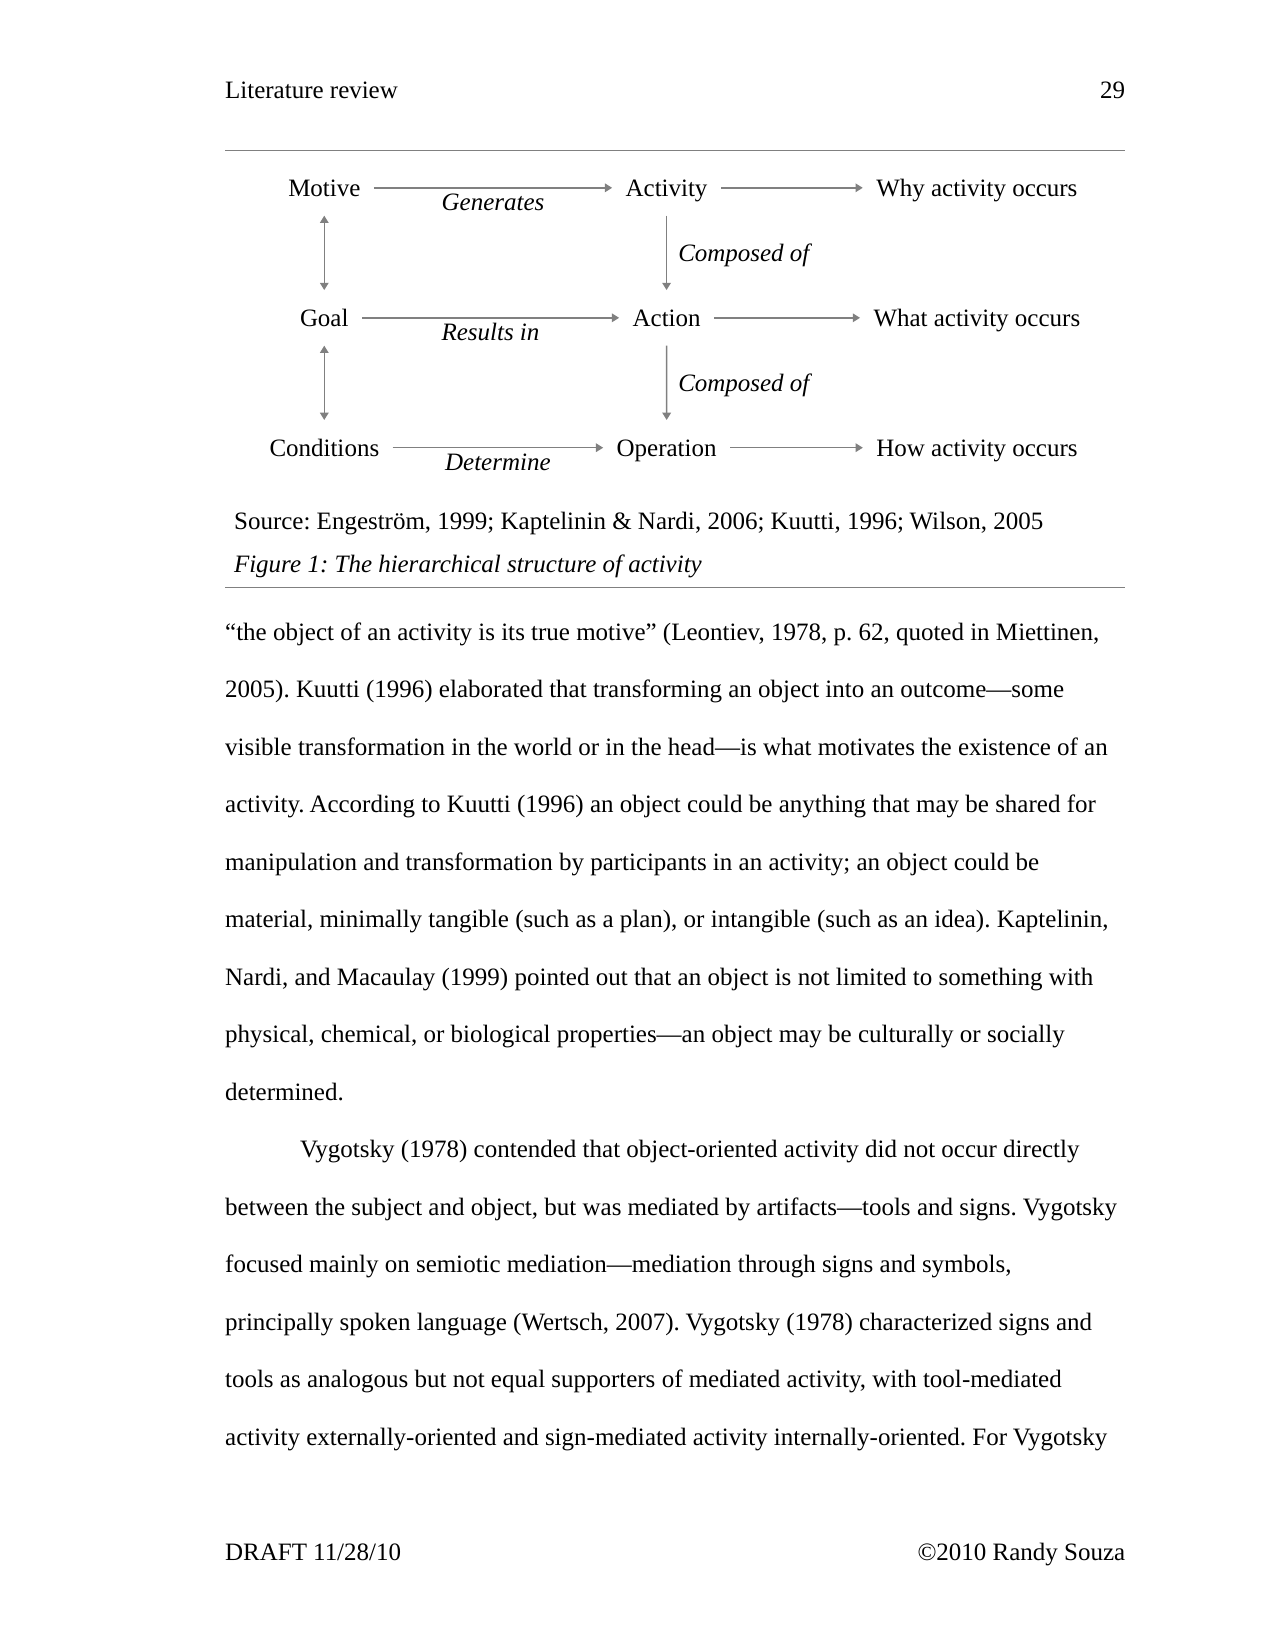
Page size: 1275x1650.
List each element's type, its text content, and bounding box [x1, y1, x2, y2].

text “the object of an activity is its true motive” (Leontiev, 1978, p. 62, quoted in Miettinen, 2005). Kuutti (1996) elaborated that transforming an object into an outcome—some visible transformation in the world or in the head—is what motivates the existence of an activity. According to Kuutti (1996) an object could be anything that may be shared for manipulation and transformation by participants in an activity; an object could be material, minimally tangible (such as a plan), or intangible (such as an idea). Kaptelinin, Nardi, and Macaulay (1999) pointed out that an object is not limited to something with physical, chemical, or biological properties—an object may be culturally or socially determined. [225, 588, 1125, 1106]
text Source: Engeström, 1999; Kaptelinin & Nardi, 2006; Kuutti, 1996; Wilson, 2005 [234, 506, 1116, 534]
text Figure 1: The hierarchical structure of activity [234, 549, 1116, 578]
text Vygotsky (1978) contended that object-oriented activity did not occur directly between the subject and object, but was mediated by artifacts—tools and signs. Vygotsky focused mainly on semiotic mediation—mediation through signs and symbols, principally spoken language (Wertsch, 2007). Vygotsky (1978) characterized signs and tools as analogous but not equal supporters of mediated activity, with tool-mediated activity externally-oriented and sign-mediated activity internally-oriented. For Vygotsky [225, 1134, 1125, 1451]
